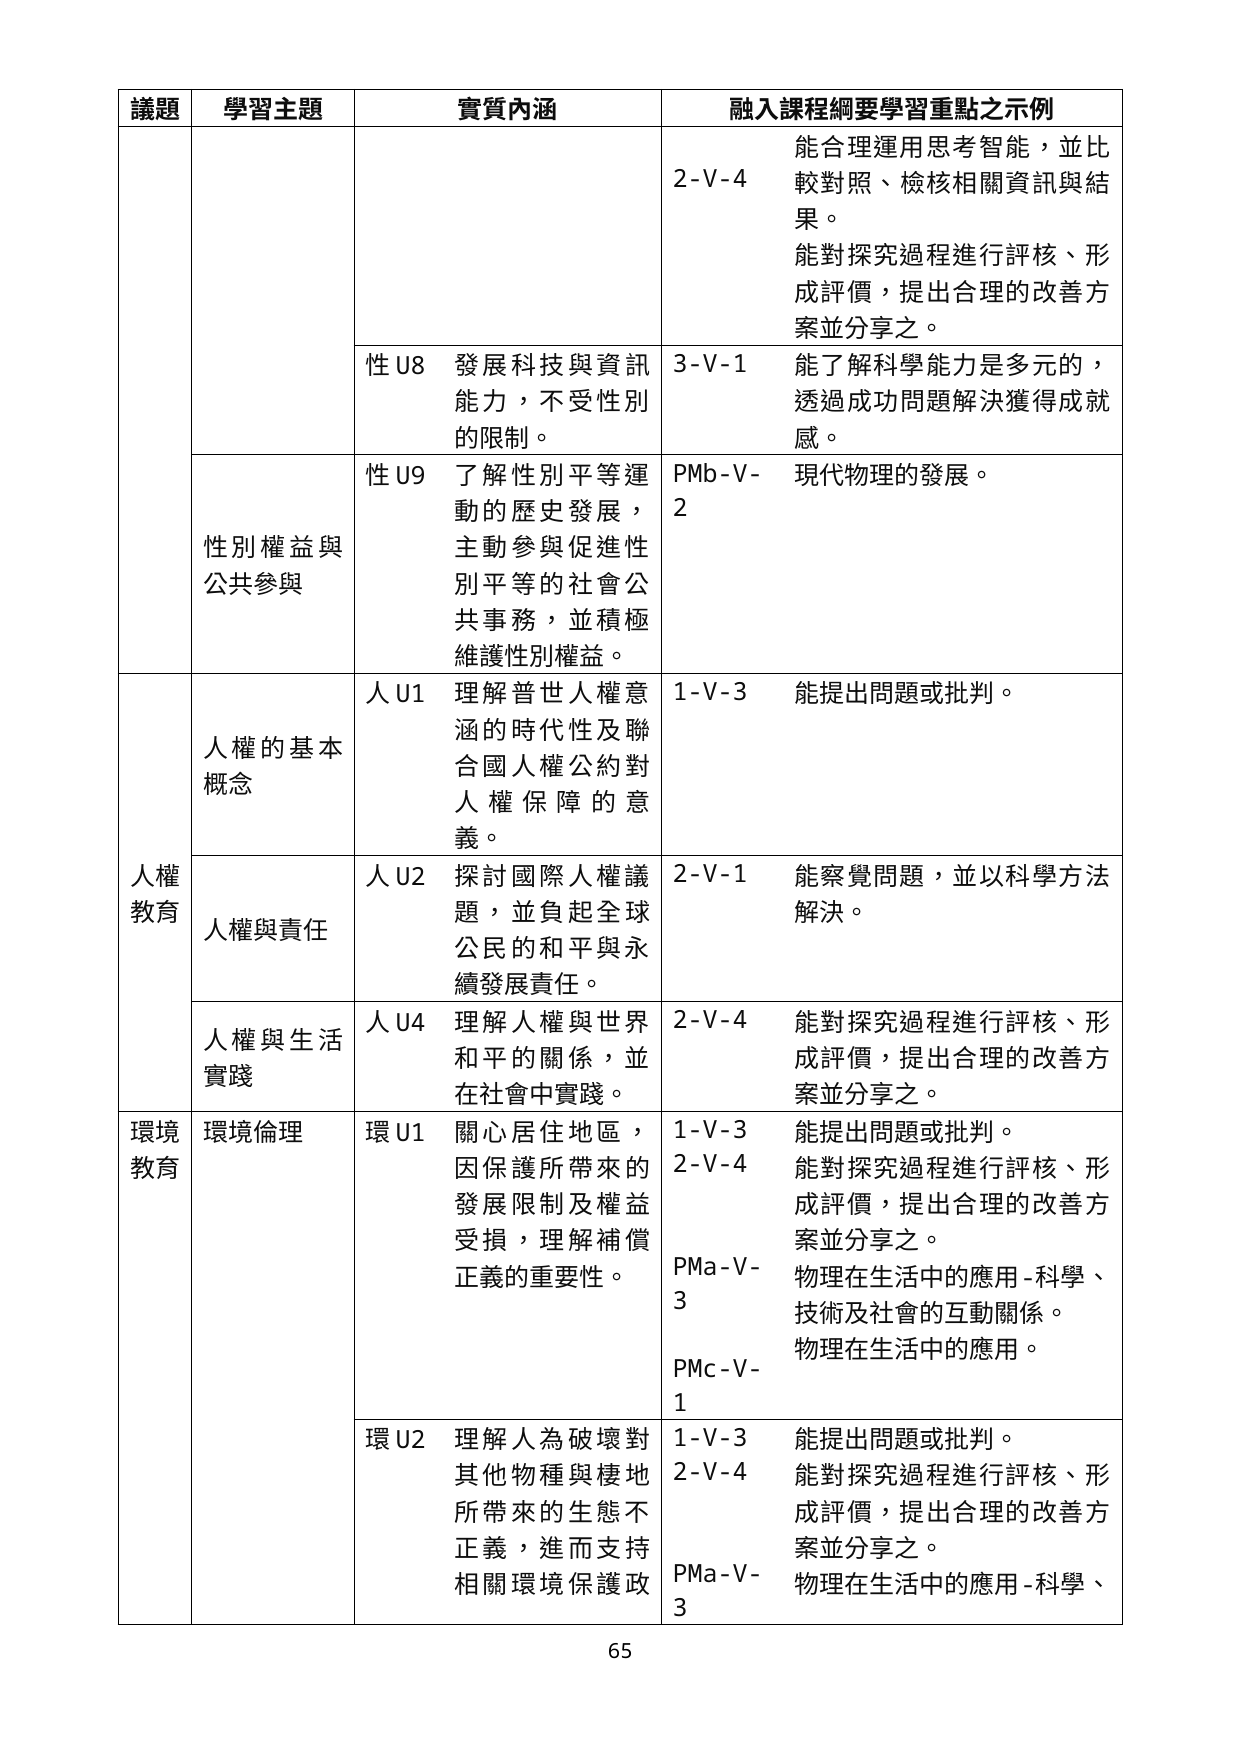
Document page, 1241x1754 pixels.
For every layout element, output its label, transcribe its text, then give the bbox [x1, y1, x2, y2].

table_cell 能了解科學能力是多元的，透過成功問題解決獲得成就感。 [783, 346, 1122, 454]
table_cell 2-V-1 [662, 856, 783, 1001]
table_cell 人權的基本概念 [192, 674, 354, 855]
table_cell [192, 127, 354, 454]
table_cell 性U9 [355, 455, 443, 673]
table_cell 了解性別平等運動的歷史發展，主動參與促進性別平等的社會公共事務，並積極維護性別權益。 [443, 455, 661, 673]
table_cell 環U2 [355, 1420, 443, 1624]
table_cell 人U1 [355, 674, 443, 855]
table_cell 能提出問題或批判。 [783, 674, 1122, 855]
table_cell 性別權益與公共參與 [192, 455, 354, 673]
table_cell [443, 127, 661, 344]
table_header 融入課程綱要學習重點之示例 [662, 90, 1122, 126]
table_cell 2-V-4 [662, 127, 783, 344]
table_cell 能對探究過程進行評核、形成評價，提出合理的改善方案並分享之。 [783, 1002, 1122, 1111]
table_header 議題 [119, 90, 191, 126]
table_cell 人權與責任 [192, 856, 354, 1001]
table_cell 1-V-3 [662, 674, 783, 855]
table_cell 1-V-3 2-V-4 PMa-V-3 PMc-V-1 [662, 1112, 783, 1418]
table_cell 人U2 [355, 856, 443, 1001]
table_cell 理解人權與世界和平的關係，並在社會中實踐。 [443, 1002, 661, 1111]
table_cell PMb-V-2 [662, 455, 783, 673]
table_cell [355, 127, 443, 344]
table_cell 理解人為破壞對其他物種與棲地所帶來的生態不正義，進而支持相關環境保護政 [443, 1420, 661, 1624]
table_cell 能察覺問題，並以科學方法解決。 [783, 856, 1122, 1001]
table_cell 2-V-4 [662, 1002, 783, 1111]
table_cell 能提出問題或批判。 能對探究過程進行評核、形成評價，提出合理的改善方案並分享之。 物理在生活中的應用-科學、 [783, 1420, 1122, 1624]
table_cell 現代物理的發展。 [783, 455, 1122, 673]
table_cell 能合理運用思考智能，並比較對照、檢核相關資訊與結果。 能對探究過程進行評核、形成評價，提出合理的改善方案並分享之。 [783, 127, 1122, 344]
table_cell 能提出問題或批判。 能對探究過程進行評核、形成評價，提出合理的改善方案並分享之。 物理在生活中的應用-科學、技術及社會的互動關係。 物理在生活中的應用。 [783, 1112, 1122, 1418]
table_cell 1-V-3 2-V-4 PMa-V-3 [662, 1420, 783, 1624]
table_cell 人U4 [355, 1002, 443, 1111]
table_cell 環U1 [355, 1112, 443, 1418]
table_cell 理解普世人權意涵的時代性及聯合國人權公約對人權保障的意義。 [443, 674, 661, 855]
table_cell 環境倫理 [192, 1112, 354, 1624]
table_cell 性U8 [355, 346, 443, 454]
table_cell 關心居住地區，因保護所帶來的發展限制及權益受損，理解補償正義的重要性。 [443, 1112, 661, 1418]
table_cell 人權與生活實踐 [192, 1002, 354, 1111]
table_cell 環境教育 [119, 1112, 191, 1624]
table_header 實質內涵 [355, 90, 661, 126]
table_cell 人權教育 [119, 674, 191, 1111]
table_cell [119, 127, 191, 673]
table_cell 發展科技與資訊能力，不受性別的限制。 [443, 346, 661, 454]
table_header 學習主題 [192, 90, 354, 126]
table_cell 探討國際人權議題，並負起全球公民的和平與永續發展責任。 [443, 856, 661, 1001]
table_cell 3-V-1 [662, 346, 783, 454]
